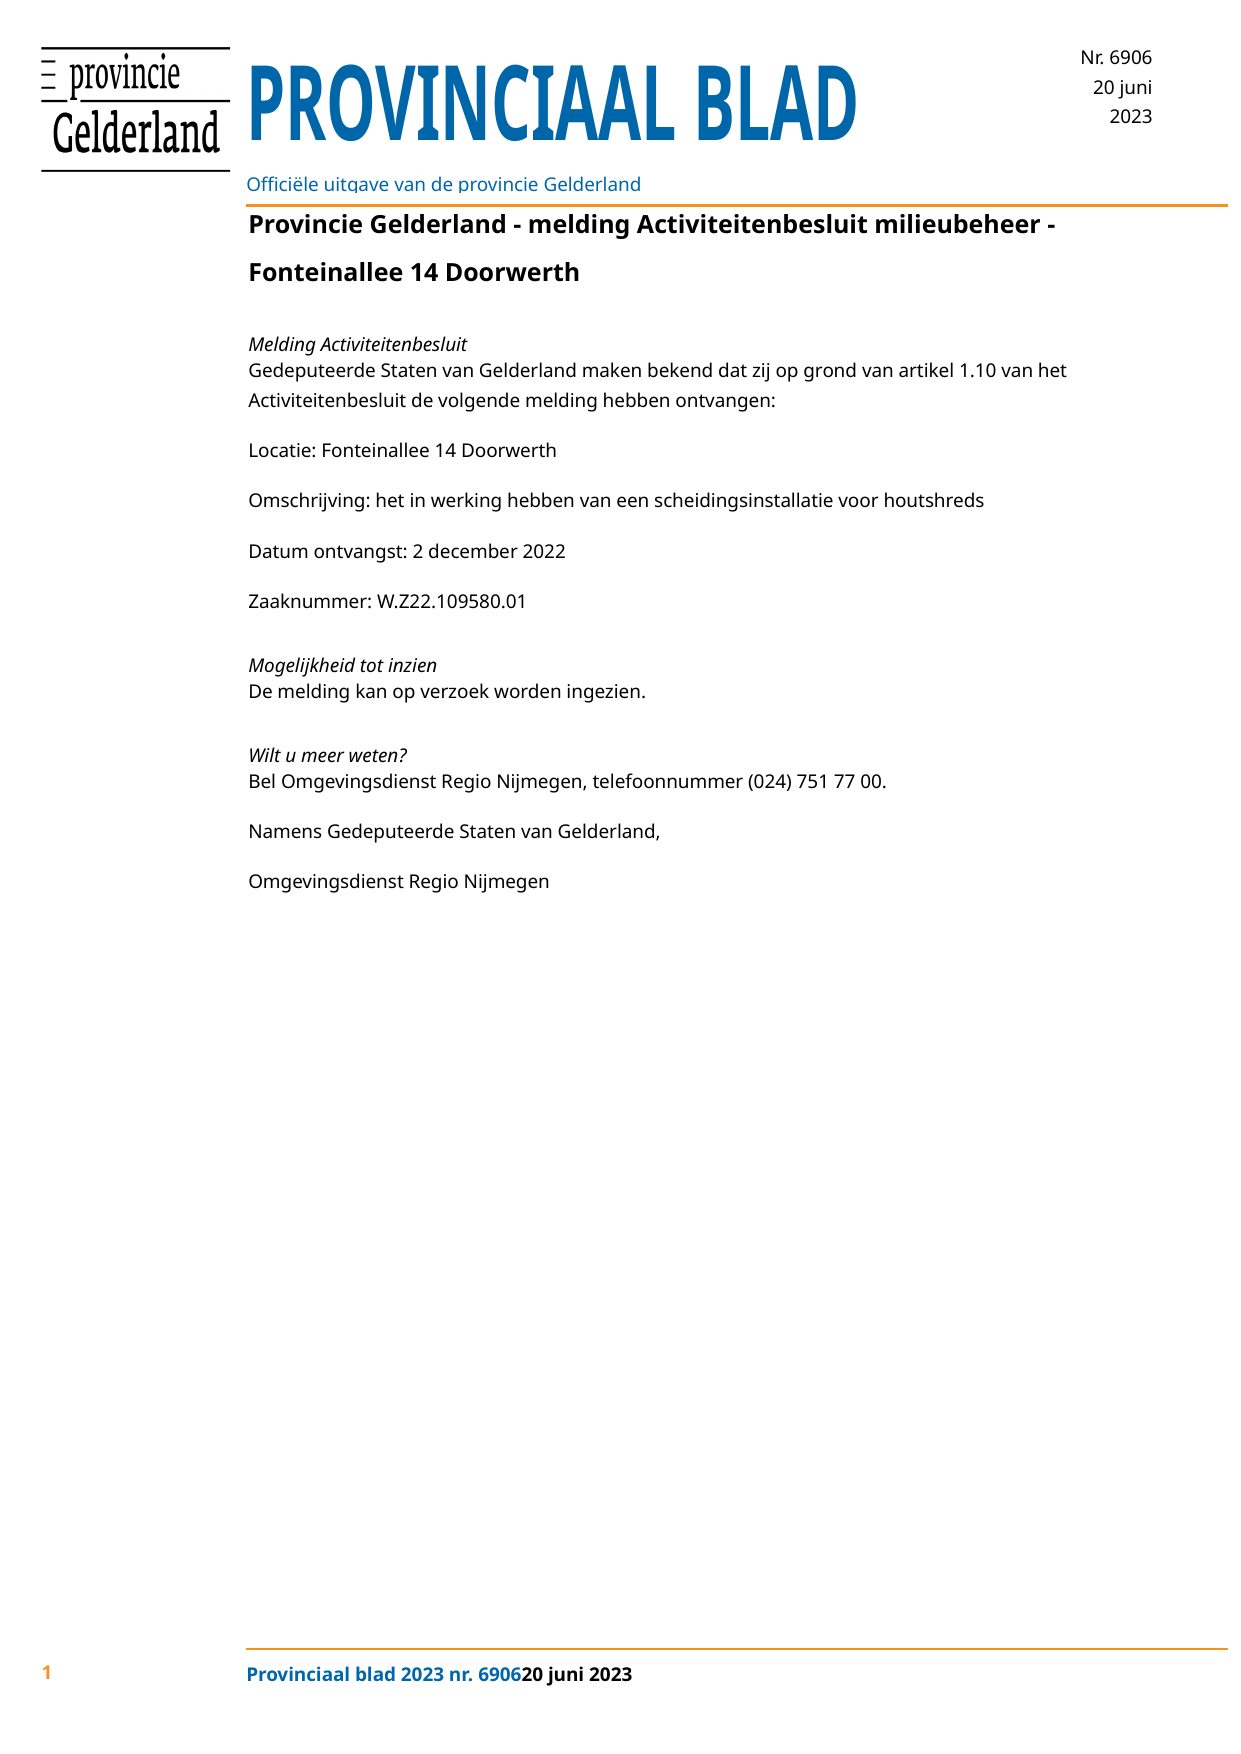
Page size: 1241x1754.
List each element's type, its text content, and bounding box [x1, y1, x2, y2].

text Locatie: Fonteinallee 14 Doorwerth [248, 437, 1152, 463]
text Provincie Gelderland - melding Activiteitenbesluit milieubeheer - Fonteinallee 14 Doorwerth [248, 207, 1152, 288]
text Melding Activiteitenbesluit [248, 331, 1152, 357]
text Omschrijving: het in werking hebben van een scheidingsinstallatie voor houtshreds [248, 488, 1152, 513]
text Wilt u meer weten? [248, 742, 1152, 768]
text Mogelijkheid tot inzien [248, 652, 1152, 678]
picture [41, 47, 231, 172]
text Namens Gedeputeerde Staten van Gelderland, [248, 818, 1152, 844]
text Bel Omgevingsdienst Regio Nijmegen, telefoonnummer (024) 751 77 00. [248, 768, 1152, 793]
text Zaaknummer: W.Z22.109580.01 [248, 588, 1152, 614]
text Gedeputeerde Staten van Gelderland maken bekend dat zij op grond van artikel 1.10 van het Activiteitenbesluit de volgende melding hebben ontvangen: [248, 357, 1152, 412]
text Omgevingsdienst Regio Nijmegen [248, 869, 1152, 894]
text De melding kan op verzoek worden ingezien. [248, 678, 1152, 704]
text Datum ontvangst: 2 december 2022 [248, 538, 1152, 564]
